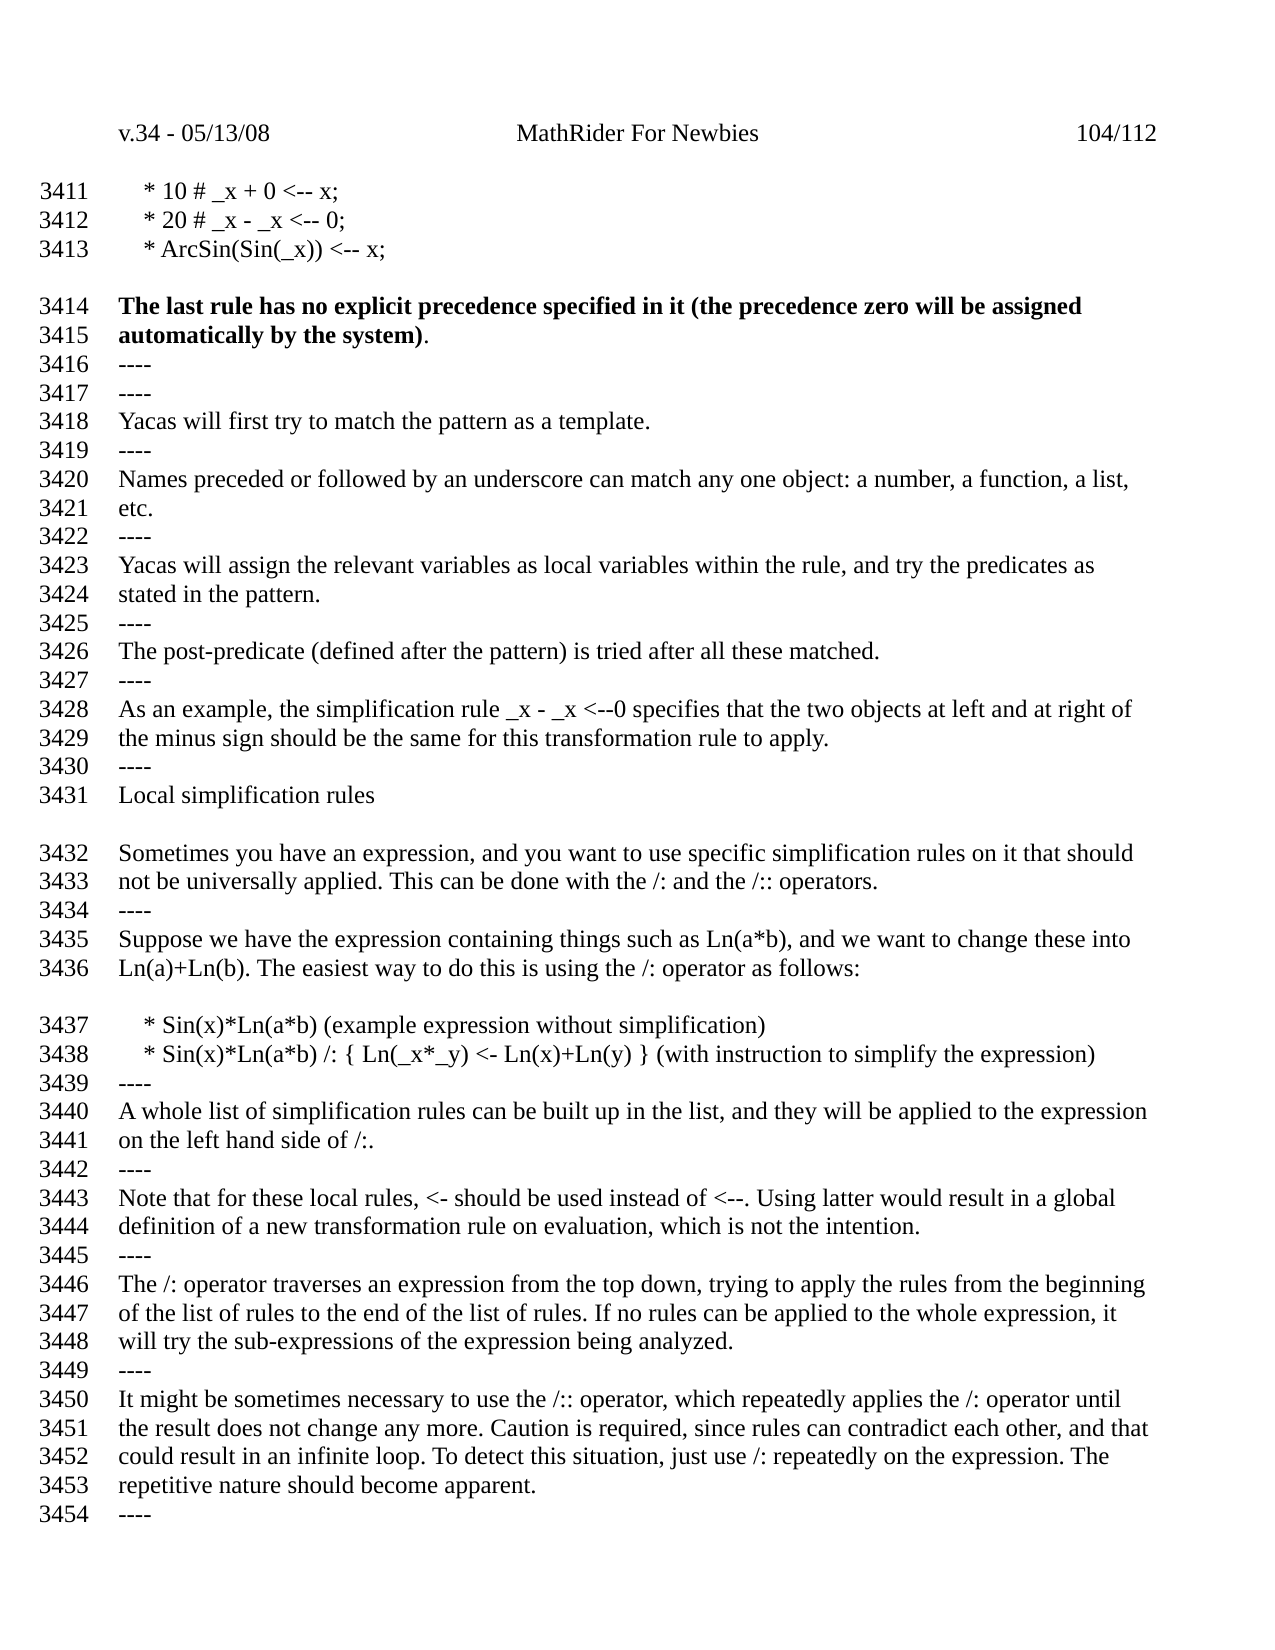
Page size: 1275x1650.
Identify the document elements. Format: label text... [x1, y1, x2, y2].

text The /: operator traverses an expression from the top down, trying to apply the rules from the beginning of the list of rules to the end of the list of rules. If no rules can be applied to the whole expression, it will try the sub-expressions of the expression being analyzed. [118, 1269, 1157, 1355]
text Names preceded or followed by an underscore can match any one object: a number, a function, a list, etc. [118, 464, 1157, 521]
text * Sin(x)*Ln(a*b) /: { Ln(_x*_y) <- Ln(x)+Ln(y) } (with instruction to simplify the expression) [118, 1039, 1157, 1068]
text ---- [118, 751, 1157, 780]
text * ArcSin(Sin(_x)) <-- x; [118, 234, 1157, 263]
text Local simplification rules [118, 780, 1157, 809]
text The last rule has no explicit precedence specified in it (the precedence zero will be assigned automatically by the system). [118, 291, 1157, 349]
text As an example, the simplification rule _x - _x <--0 specifies that the two objects at left and at right of the minus sign should be the same for this transformation rule to apply. [118, 694, 1157, 751]
text ---- [118, 665, 1157, 694]
text * 10 # _x + 0 <-- x; [118, 176, 1157, 205]
text ---- [118, 1240, 1157, 1269]
text Yacas will first try to match the pattern as a template. [118, 406, 1157, 435]
text Sometimes you have an expression, and you want to use specific simplification rules on it that should not be universally applied. This can be done with the /: and the /:: operators. [118, 838, 1157, 895]
text A whole list of simplification rules can be built up in the list, and they will be applied to the expression on the left hand side of /:. [118, 1096, 1157, 1154]
text It might be sometimes necessary to use the /:: operator, which repeatedly applies the /: operator until the result does not change any more. Caution is required, since rules can contradict each other, and that could result in an infinite loop. To detect this situation, just use /: repeatedly on the expression. The repetitive nature should become apparent. [118, 1384, 1157, 1499]
text ---- [118, 435, 1157, 464]
text Yacas will assign the relevant variables as local variables within the rule, and try the predicates as stated in the pattern. [118, 550, 1157, 608]
text ---- [118, 349, 1157, 378]
text Note that for these local rules, <- should be used instead of <--. Using latter would result in a global definition of a new transformation rule on evaluation, which is not the intention. [118, 1183, 1157, 1240]
text ---- [118, 608, 1157, 636]
text ---- [118, 1154, 1157, 1183]
text ---- [118, 895, 1157, 924]
text * Sin(x)*Ln(a*b) (example expression without simplification) [118, 1010, 1157, 1039]
text ---- [118, 1068, 1157, 1096]
text ---- [118, 1355, 1157, 1384]
text ---- [118, 378, 1157, 406]
text ---- [118, 521, 1157, 550]
text * 20 # _x - _x <-- 0; [118, 205, 1157, 234]
text The post-predicate (defined after the pattern) is tried after all these matched. [118, 636, 1157, 665]
text Suppose we have the expression containing things such as Ln(a*b), and we want to change these into Ln(a)+Ln(b). The easiest way to do this is using the /: operator as follows: [118, 924, 1157, 981]
text ---- [118, 1499, 1157, 1528]
